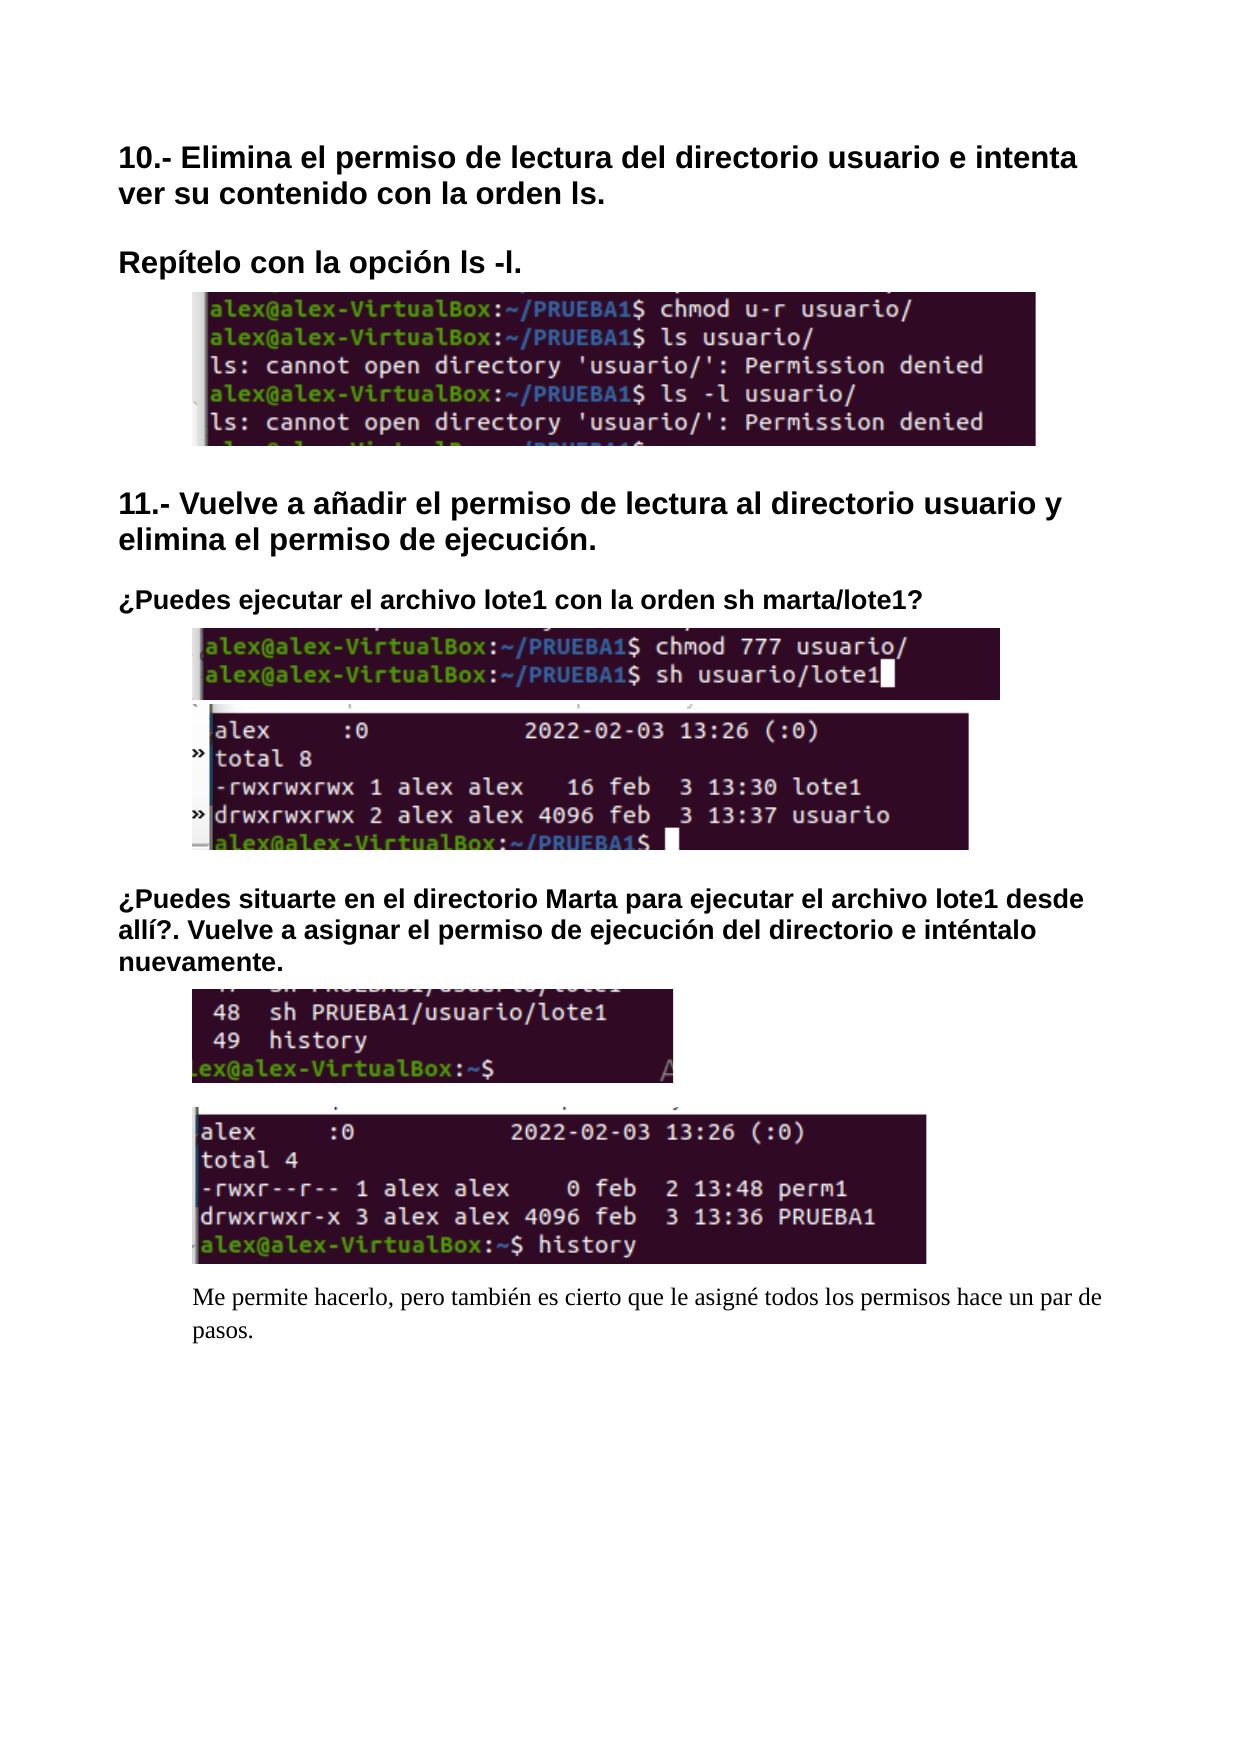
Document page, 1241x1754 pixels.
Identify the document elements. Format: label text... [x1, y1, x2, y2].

picture [192, 628, 1000, 700]
picture [192, 989, 674, 1083]
subtitle Repítelo con la opción ls -l. [118, 244, 1122, 280]
subtitle ¿Puedes ejecutar el archivo lote1 con la orden sh marta/lote1? [118, 584, 1122, 616]
picture [192, 292, 1036, 446]
subtitle ¿Puedes situarte en el directorio Marta para ejecutar el archivo lote1 desde allí?. Vuelve a asignar el permiso de ejecución del directorio e inténtalo nuevamente. [118, 883, 1122, 977]
picture [192, 1107, 927, 1264]
subtitle 10.- Elimina el permiso de lectura del directorio usuario e intenta ver su contenido con la orden ls. [118, 139, 1122, 211]
text Me permite hacerlo, pero también es cierto que le asigné todos los permisos hace un par de pasos. [192, 1282, 1122, 1344]
picture [192, 704, 969, 850]
subtitle 11.- Vuelve a añadir el permiso de lectura al directorio usuario y elimina el permiso de ejecución. [118, 485, 1122, 557]
